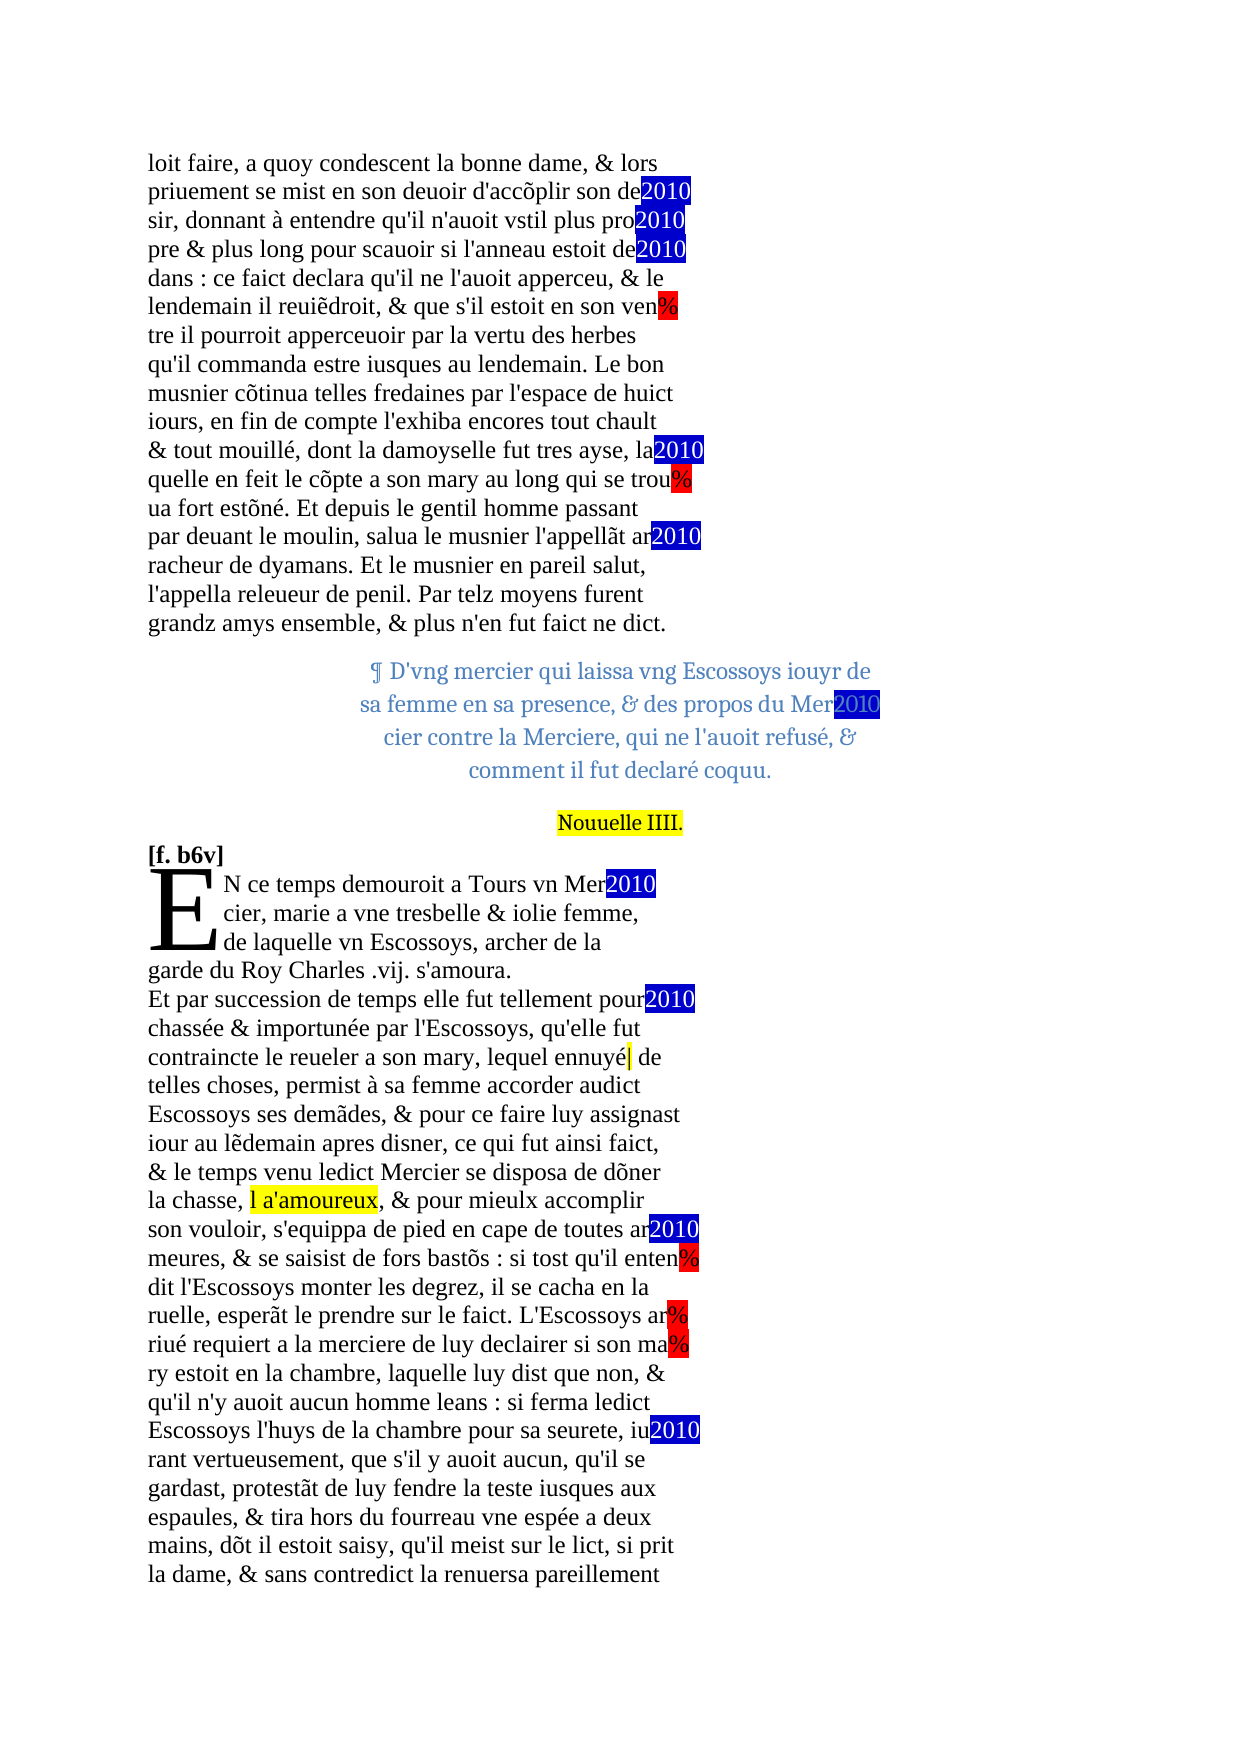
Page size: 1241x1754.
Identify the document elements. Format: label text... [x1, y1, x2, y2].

text [f. b6v] [148, 840, 1093, 869]
text EN ce temps demouroit a Tours vn Mer2010 cier, marie a vne tresbelle & iolie femme, de laquelle vn Escossoys, archer de la garde du Roy Charles .vij. s'amoura. Et par succession de temps elle fut tellement pour2010 chassée & importunée par l'Escossoys, qu'elle fut contraincte le reueler a son mary, lequel ennuyé| de telles choses, permist à sa femme accorder audict Escossoys ses demãdes, & pour ce faire luy assignast iour au lẽdemain apres disner, ce qui fut ainsi faict, & le temps venu ledict Mercier se disposa de dõner la chasse, l a'amoureux, & pour mieulx accomplir son vouloir, s'equippa de pied en cape de toutes ar2010 meures, & se saisist de fors bastõs : si tost qu'il enten% dit l'Escossoys monter les degrez, il se cacha en la ruelle, esperãt le prendre sur le faict. L'Escossoys ar% riué requiert a la merciere de luy declairer si son ma% ry estoit en la chambre, laquelle luy dist que non, & qu'il n'y auoit aucun homme leans : si ferma ledict Escossoys l'huys de la chambre pour sa seurete, iu2010 rant vertueusement, que s'il y auoit aucun, qu'il se gardast, protestãt de luy fendre la teste iusques aux espaules, & tira hors du fourreau vne espée a deux mains, dõt il estoit saisy, qu'il meist sur le lict, si prit la dame, & sans contredict la renuersa pareillement [148, 869, 1093, 1588]
text loit faire, a quoy condescent la bonne dame, & lors priuement se mist en son deuoir d'accõplir son de2010 sir, donnant à entendre qu'il n'auoit vstil plus pro2010 pre & plus long pour scauoir si l'anneau estoit de2010 dans : ce faict declara qu'il ne l'auoit apperceu, & le lendemain il reuiẽdroit, & que s'il estoit en son ven% tre il pourroit apperceuoir par la vertu des herbes qu'il commanda estre iusques au lendemain. Le bon musnier cõtinua telles fredaines par l'espace de huict iours, en fin de compte l'exhiba encores tout chault & tout mouillé, dont la damoyselle fut tres ayse, la2010 quelle en feit le cõpte a son mary au long qui se trou% ua fort estõné. Et depuis le gentil homme passant par deuant le moulin, salua le musnier l'appellãt ar2010 racheur de dyamans. Et le musnier en pareil salut, l'appella releueur de penil. Par telz moyens furent grandz amys ensemble, & plus n'en fut faict ne dict. [148, 148, 1093, 636]
subtitle ¶ D'vng mercier qui laissa vng Escossoys iouyr de sa femme en sa presence, & des propos du Mer2010 cier contre la Merciere, qui ne l'auoit refusé, & comment il fut declaré coquu. [148, 657, 1093, 785]
subtitle Nouuelle IIII. [148, 810, 1093, 836]
